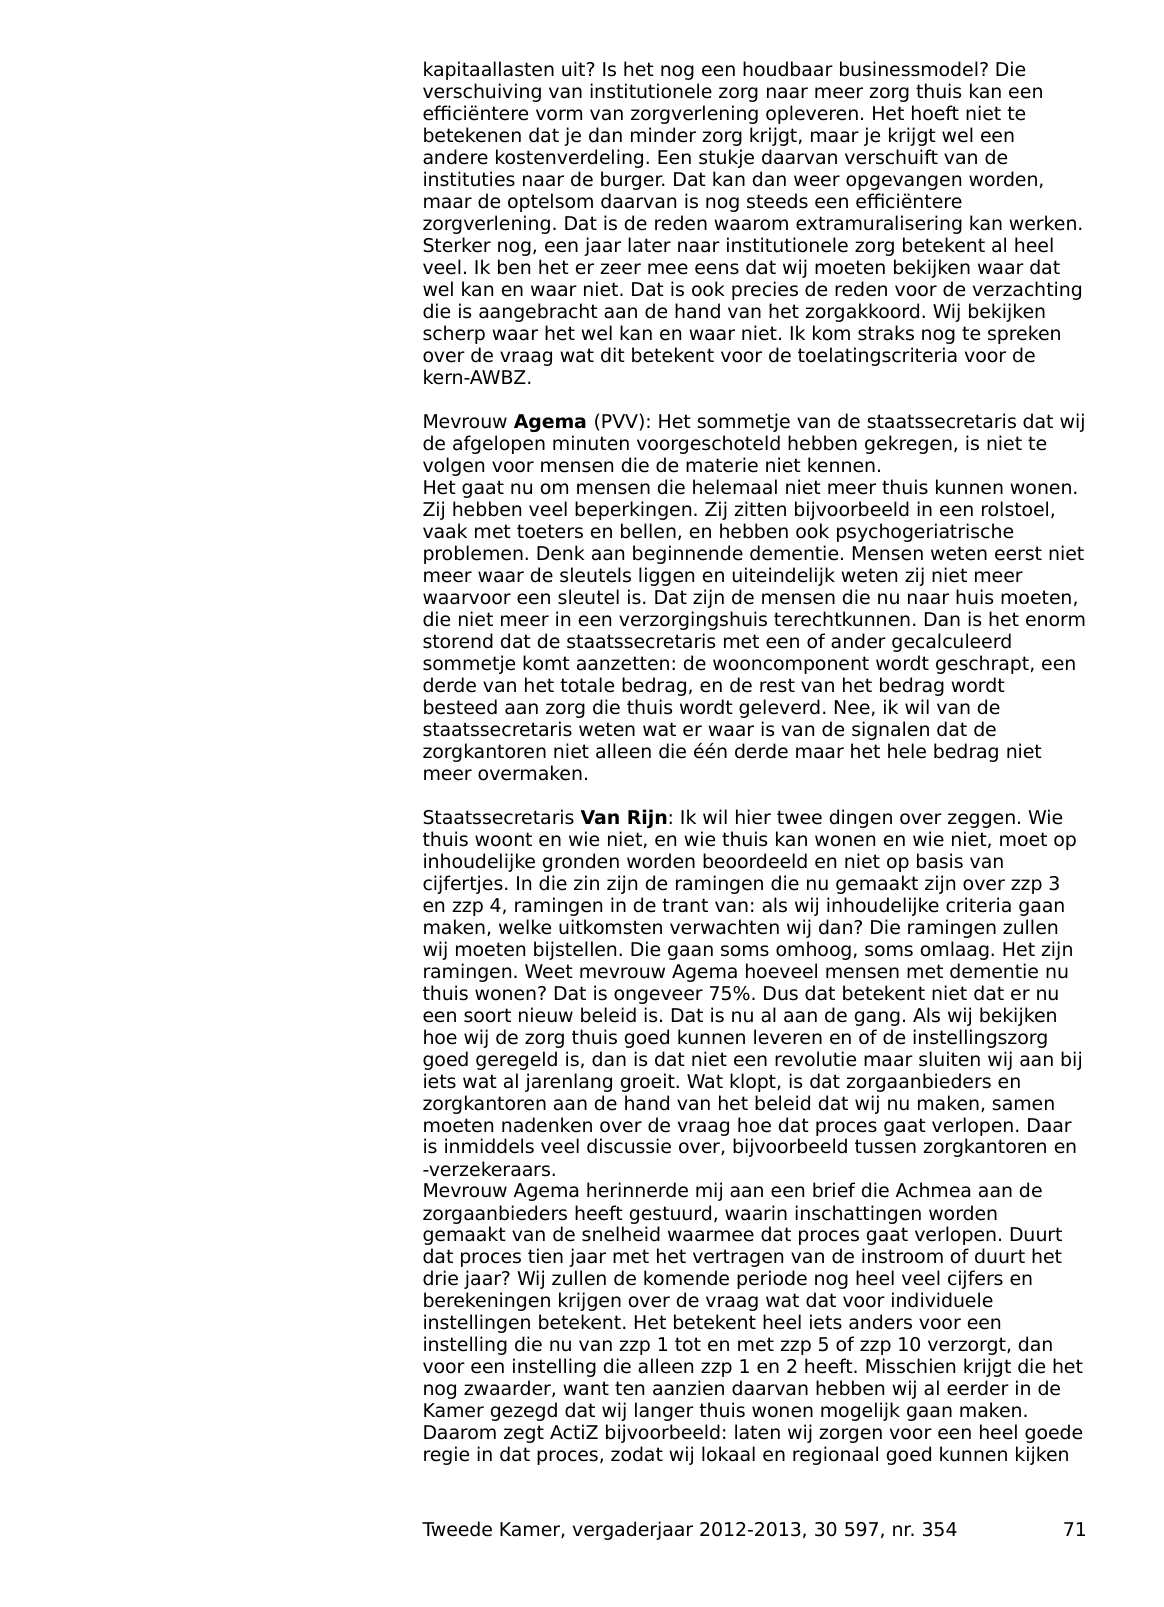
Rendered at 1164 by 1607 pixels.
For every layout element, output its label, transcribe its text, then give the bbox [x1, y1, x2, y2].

text kapitaallasten uit? Is het nog een houdbaar businessmodel? Die verschuiving van institutionele zorg naar meer zorg thuis kan een efficiëntere vorm van zorgverlening opleveren. Het hoeft niet te betekenen dat je dan minder zorg krijgt, maar je krijgt wel een andere kostenverdeling. Een stukje daarvan verschuift van de instituties naar de burger. Dat kan dan weer opgevangen worden, maar de optelsom daarvan is nog steeds een efficiëntere zorgverlening. Dat is de reden waarom extramuralisering kan werken. Sterker nog, een jaar later naar institutionele zorg betekent al heel veel. Ik ben het er zeer mee eens dat wij moeten bekijken waar dat wel kan en waar niet. Dat is ook precies de reden voor de verzachting die is aangebracht aan de hand van het zorgakkoord. Wij bekijken scherp waar het wel kan en waar niet. Ik kom straks nog te spreken over de vraag wat dit betekent voor de toelatingscriteria voor de kern-AWBZ. [422, 59, 1087, 389]
text Staatssecretaris Van Rijn: Ik wil hier twee dingen over zeggen. Wie thuis woont en wie niet, en wie thuis kan wonen en wie niet, moet op inhoudelijke gronden worden beoordeeld en niet op basis van cijfertjes. In die zin zijn de ramingen die nu gemaakt zijn over zzp 3 en zzp 4, ramingen in de trant van: als wij inhoudelijke criteria gaan maken, welke uitkomsten verwachten wij dan? Die ramingen zullen wij moeten bijstellen. Die gaan soms omhoog, soms omlaag. Het zijn ramingen. Weet mevrouw Agema hoeveel mensen met dementie nu thuis wonen? Dat is ongeveer 75%. Dus dat betekent niet dat er nu een soort nieuw beleid is. Dat is nu al aan de gang. Als wij bekijken hoe wij de zorg thuis goed kunnen leveren en of de instellingszorg goed geregeld is, dan is dat niet een revolutie maar sluiten wij aan bij iets wat al jarenlang groeit. Wat klopt, is dat zorgaanbieders en zorgkantoren aan de hand van het beleid dat wij nu maken, samen moeten nadenken over de vraag hoe dat proces gaat verlopen. Daar is inmiddels veel discussie over, bijvoorbeeld tussen zorgkantoren en -verzekeraars. [422, 807, 1087, 1180]
text Het gaat nu om mensen die helemaal niet meer thuis kunnen wonen. Zij hebben veel beperkingen. Zij zitten bijvoorbeeld in een rolstoel, vaak met toeters en bellen, en hebben ook psychogeriatrische problemen. Denk aan beginnende dementie. Mensen weten eerst niet meer waar de sleutels liggen en uiteindelijk weten zij niet meer waarvoor een sleutel is. Dat zijn de mensen die nu naar huis moeten, die niet meer in een verzorgingshuis terechtkunnen. Dan is het enorm storend dat de staatssecretaris met een of ander gecalculeerd sommetje komt aanzetten: de wooncomponent wordt geschrapt, een derde van het totale bedrag, en de rest van het bedrag wordt besteed aan zorg die thuis wordt geleverd. Nee, ik wil van de staatssecretaris weten wat er waar is van de signalen dat de zorgkantoren niet alleen die één derde maar het hele bedrag niet meer overmaken. [422, 477, 1087, 784]
text Mevrouw Agema (PVV): Het sommetje van de staatssecretaris dat wij de afgelopen minuten voorgeschoteld hebben gekregen, is niet te volgen voor mensen die de materie niet kennen. [422, 411, 1087, 477]
text Mevrouw Agema herinnerde mij aan een brief die Achmea aan de zorgaanbieders heeft gestuurd, waarin inschattingen worden gemaakt van de snelheid waarmee dat proces gaat verlopen. Duurt dat proces tien jaar met het vertragen van de instroom of duurt het drie jaar? Wij zullen de komende periode nog heel veel cijfers en berekeningen krijgen over de vraag wat dat voor individuele instellingen betekent. Het betekent heel iets anders voor een instelling die nu van zzp 1 tot en met zzp 5 of zzp 10 verzorgt, dan voor een instelling die alleen zzp 1 en 2 heeft. Misschien krijgt die het nog zwaarder, want ten aanzien daarvan hebben wij al eerder in de Kamer gezegd dat wij langer thuis wonen mogelijk gaan maken. Daarom zegt ActiZ bijvoorbeeld: laten wij zorgen voor een heel goede regie in dat proces, zodat wij lokaal en regionaal goed kunnen kijken [422, 1180, 1087, 1466]
